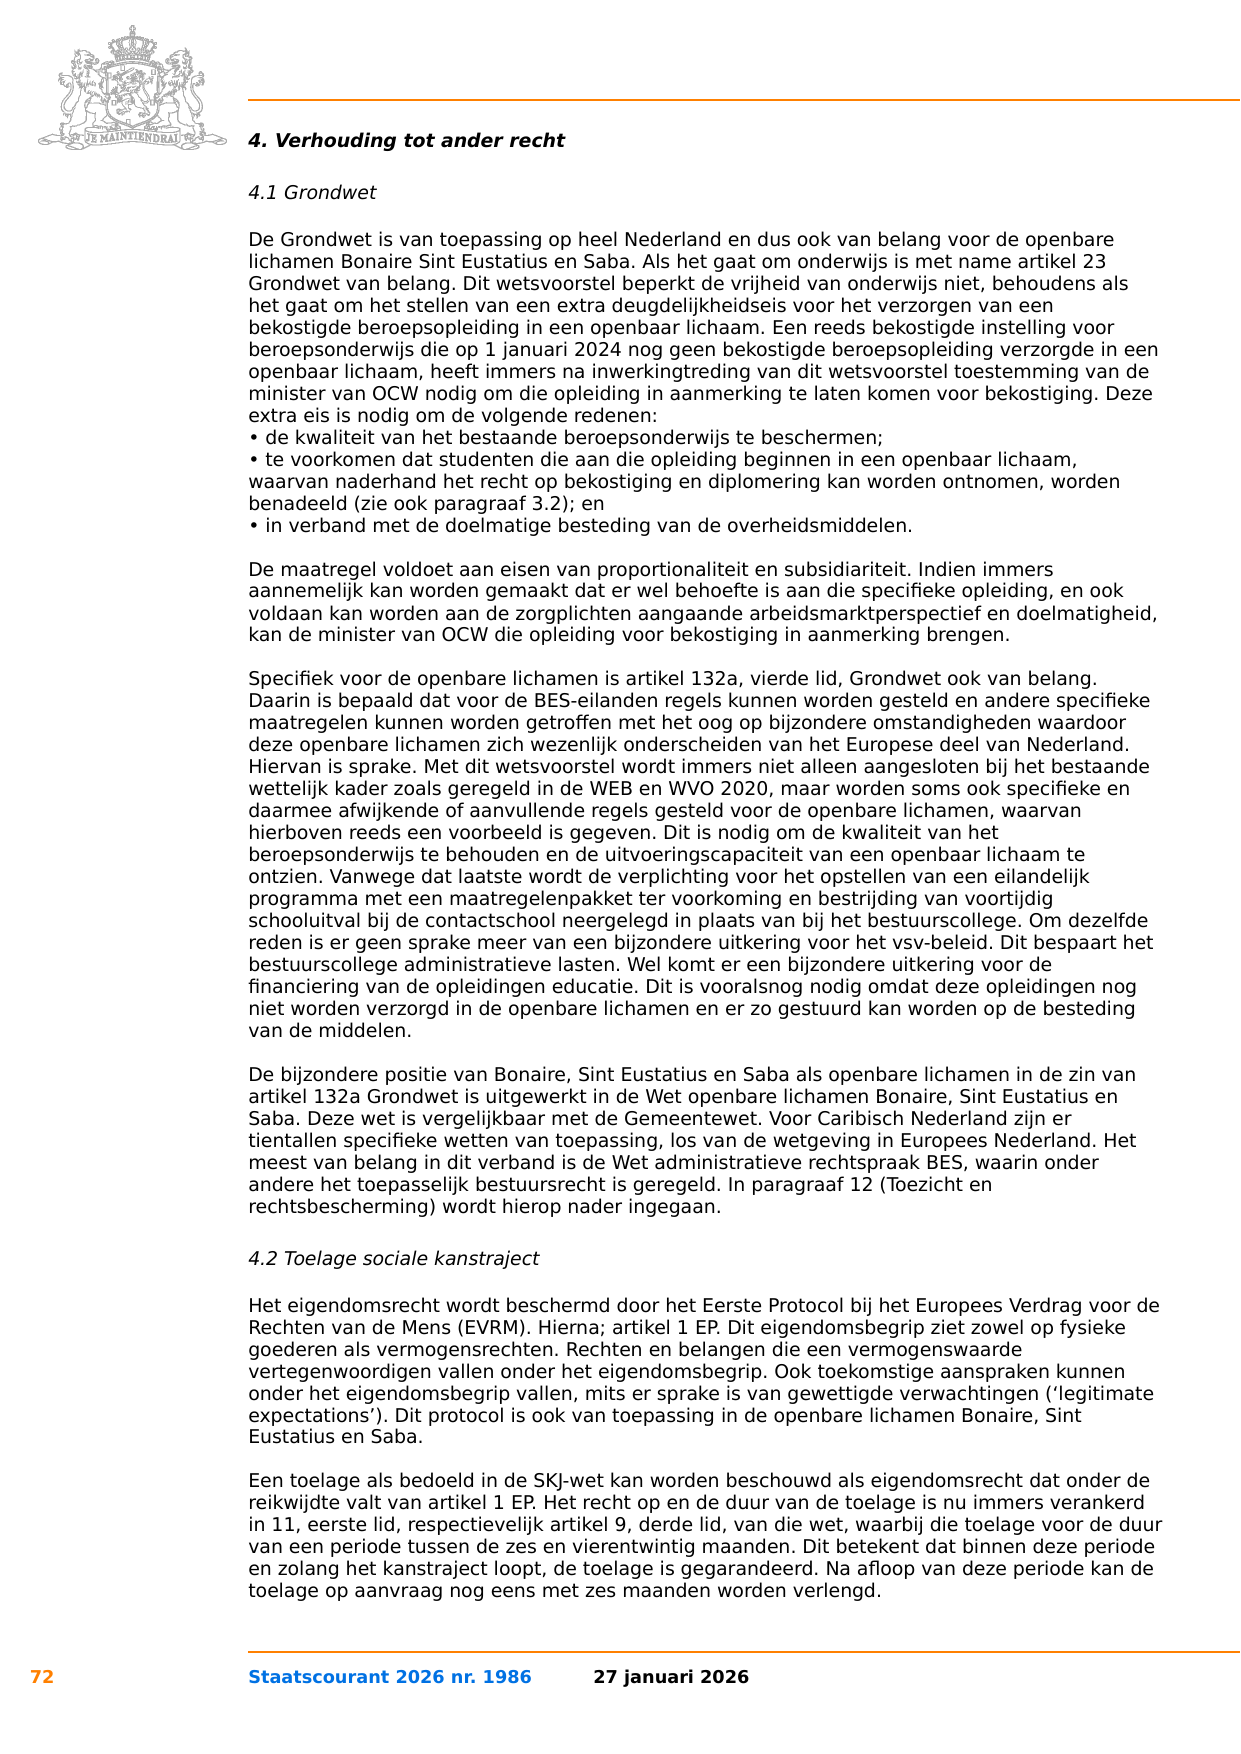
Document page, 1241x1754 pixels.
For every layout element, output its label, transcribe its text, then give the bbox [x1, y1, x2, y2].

text • te voorkomen dat studenten die aan die opleiding beginnen in een openbaar lichaam, waarvan naderhand het recht op bekostiging en diplomering kan worden ontnomen, worden benadeeld (zie ook paragraaf 3.2); en [248, 449, 1163, 514]
subtitle 4.1 Grondwet [248, 182, 1163, 204]
text Specifiek voor de openbare lichamen is artikel 132a, vierde lid, Grondwet ook van belang. Daarin is bepaald dat voor de BES-eilanden regels kunnen worden gesteld en andere specifieke maatregelen kunnen worden getroffen met het oog op bijzondere omstandigheden waardoor deze openbare lichamen zich wezenlijk onderscheiden van het Europese deel van Nederland. Hiervan is sprake. Met dit wetsvoorstel wordt immers niet alleen aangesloten bij het bestaande wettelijk kader zoals geregeld in de WEB en WVO 2020, maar worden soms ook specifieke en daarmee afwijkende of aanvullende regels gesteld voor de openbare lichamen, waarvan hierboven reeds een voorbeeld is gegeven. Dit is nodig om de kwaliteit van het beroepsonderwijs te behouden en de uitvoeringscapaciteit van een openbaar lichaam te ontzien. Vanwege dat laatste wordt de verplichting voor het opstellen van een eilandelijk programma met een maatregelenpakket ter voorkoming en bestrijding van voortijdig schooluitval bij de contactschool neergelegd in plaats van bij het bestuurscollege. Om dezelfde reden is er geen sprake meer van een bijzondere uitkering voor het vsv-beleid. Dit bespaart het bestuurscollege administratieve lasten. Wel komt er een bijzondere uitkering voor de financiering van de opleidingen educatie. Dit is vooralsnog nodig omdat deze opleidingen nog niet worden verzorgd in de openbare lichamen en er zo gestuurd kan worden op de besteding van de middelen. [248, 668, 1163, 1042]
text De bijzondere positie van Bonaire, Sint Eustatius en Saba als openbare lichamen in de zin van artikel 132a Grondwet is uitgewerkt in de Wet openbare lichamen Bonaire, Sint Eustatius en Saba. Deze wet is vergelijkbaar met de Gemeentewet. Voor Caribisch Nederland zijn er tientallen specifieke wetten van toepassing, los van de wetgeving in Europees Nederland. Het meest van belang in dit verband is de Wet administratieve rechtspraak BES, waarin onder andere het toepasselijk bestuursrecht is geregeld. In paragraaf 12 (Toezicht en rechtsbescherming) wordt hierop nader ingegaan. [248, 1064, 1163, 1218]
text • in verband met de doelmatige besteding van de overheidsmiddelen. [248, 514, 1163, 537]
text Een toelage als bedoeld in de SKJ-wet kan worden beschouwd als eigendomsrecht dat onder de reikwijdte valt van artikel 1 EP. Het recht op en de duur van de toelage is nu immers verankerd in 11, eerste lid, respectievelijk artikel 9, derde lid, van die wet, waarbij die toelage voor de duur van een periode tussen de zes en vierentwintig maanden. Dit betekent dat binnen deze periode en zolang het kanstraject loopt, de toelage is gegarandeerd. Na afloop van deze periode kan de toelage op aanvraag nog eens met zes maanden worden verlengd. [248, 1470, 1163, 1602]
text De Grondwet is van toepassing op heel Nederland en dus ook van belang voor de openbare lichamen Bonaire Sint Eustatius en Saba. Als het gaat om onderwijs is met name artikel 23 Grondwet van belang. Dit wetsvoorstel beperkt de vrijheid van onderwijs niet, behoudens als het gaat om het stellen van een extra deugdelijkheidseis voor het verzorgen van een bekostigde beroepsopleiding in een openbaar lichaam. Een reeds bekostigde instelling voor beroepsonderwijs die op 1 januari 2024 nog geen bekostigde beroepsopleiding verzorgde in een openbaar lichaam, heeft immers na inwerkingtreding van dit wetsvoorstel toestemming van de minister van OCW nodig om die opleiding in aanmerking te laten komen voor bekostiging. Deze extra eis is nodig om de volgende redenen: [248, 229, 1163, 427]
text • de kwaliteit van het bestaande beroepsonderwijs te beschermen; [248, 427, 1163, 449]
text Het eigendomsrecht wordt beschermd door het Eerste Protocol bij het Europees Verdrag voor de Rechten van de Mens (EVRM). Hierna; artikel 1 EP. Dit eigendomsbegrip ziet zowel op fysieke goederen als vermogensrechten. Rechten en belangen die een vermogenswaarde vertegenwoordigen vallen onder het eigendomsbegrip. Ook toekomstige aanspraken kunnen onder het eigendomsbegrip vallen, mits er sprake is van gewettigde verwachtingen (‘legitimate expectations’). Dit protocol is ook van toepassing in de openbare lichamen Bonaire, Sint Eustatius en Saba. [248, 1294, 1163, 1448]
picture [38, 25, 227, 150]
subtitle 4.2 Toelage sociale kanstraject [248, 1248, 1163, 1269]
subtitle 4. Verhouding tot ander recht [248, 130, 1163, 152]
text De maatregel voldoet aan eisen van proportionaliteit en subsidiariteit. Indien immers aannemelijk kan worden gemaakt dat er wel behoefte is aan die specifieke opleiding, en ook voldaan kan worden aan de zorgplichten aangaande arbeidsmarktperspectief en doelmatigheid, kan de minister van OCW die opleiding voor bekostiging in aanmerking brengen. [248, 558, 1163, 646]
